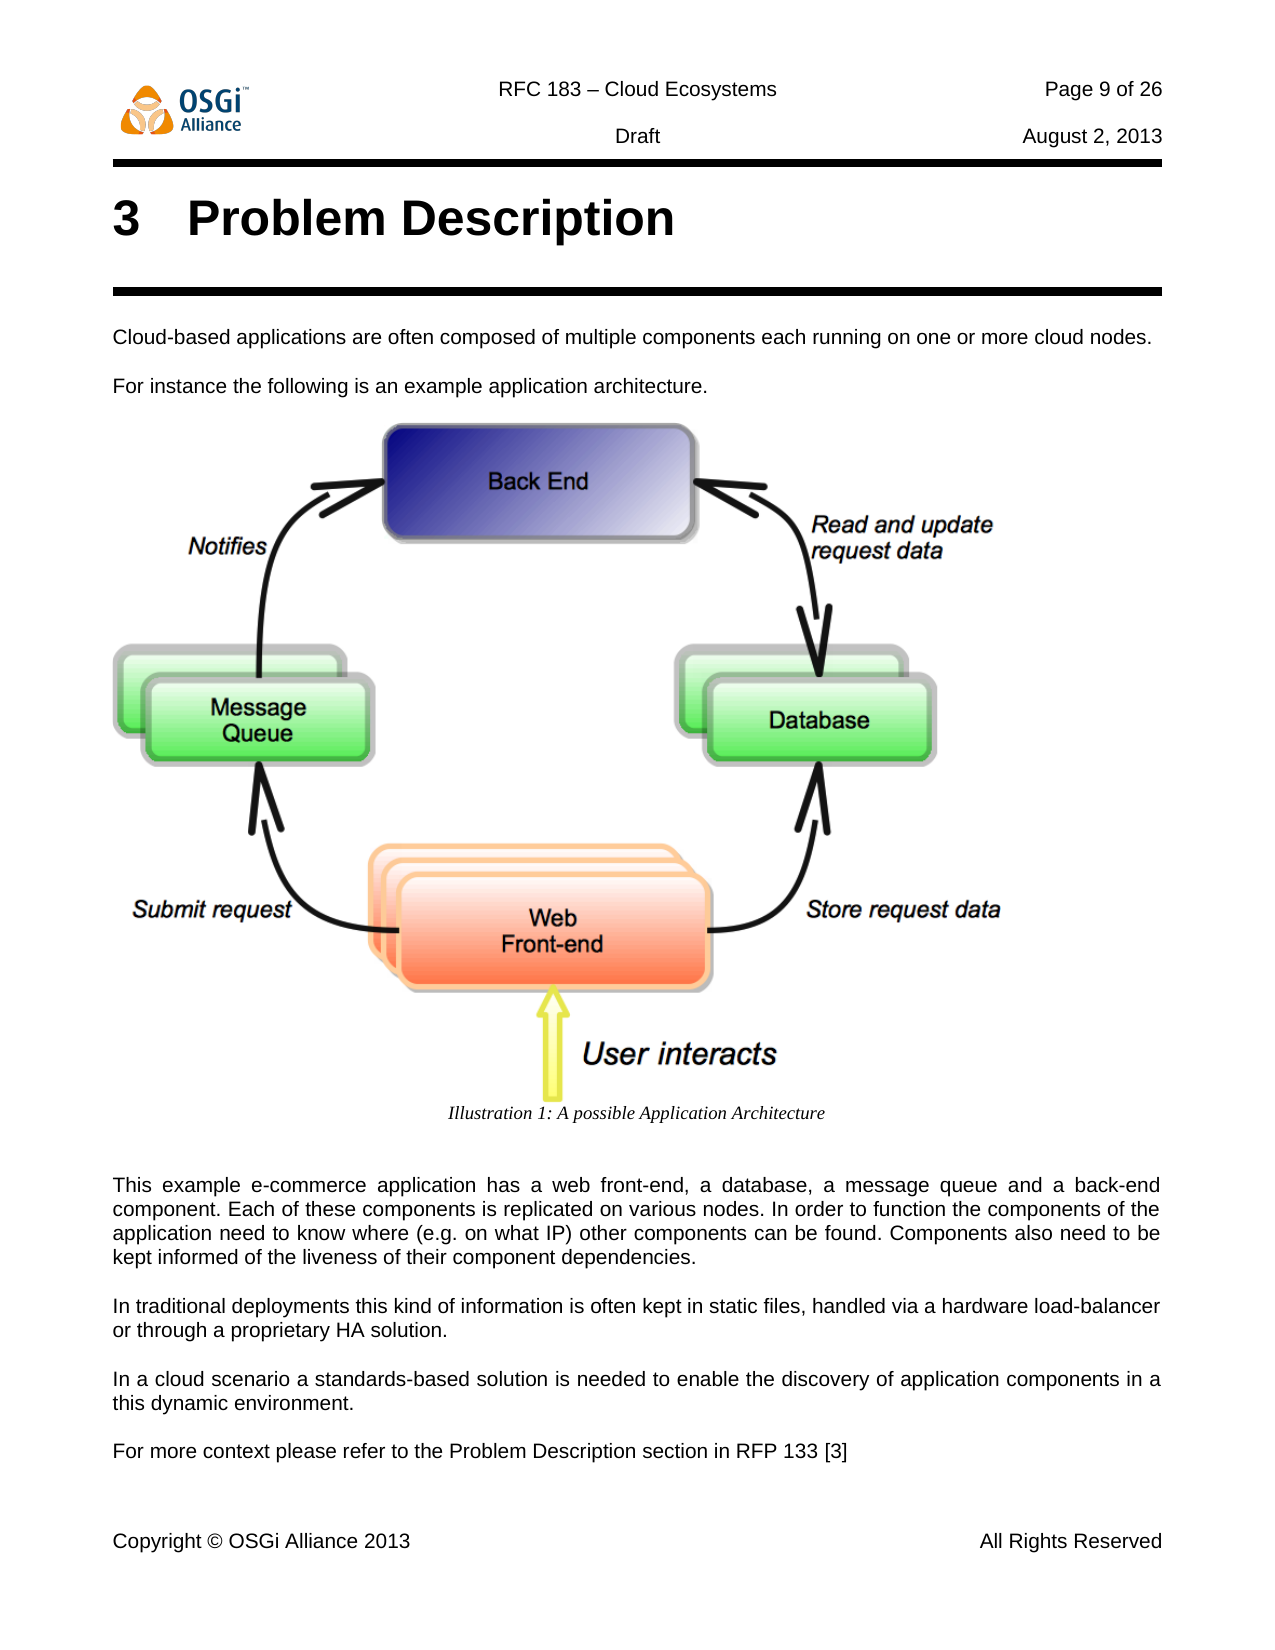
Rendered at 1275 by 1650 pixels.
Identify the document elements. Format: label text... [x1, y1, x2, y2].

text Illustration 1: A possible Application Architecture [112, 1103, 1162, 1124]
text For more context please refer to the Problem Description section in RFP 133 [3]. [112, 1439, 1162, 1463]
subtitle Problem Description [112, 160, 1162, 296]
text Cloud-based applications are often composed of multiple components each running on one or more cloud nodes. [112, 325, 1162, 349]
text In a cloud scenario a standards-based solution is needed to enable the discovery of application components in a this dynamic environment. [112, 1366, 1162, 1414]
picture [113, 78, 257, 142]
text This example e-commerce application has a web front-end, a database, a message queue and a back-end component. Each of these components is replicated on various nodes. In order to function the components of the application need to know where (e.g. on what IP) other components can be found. Components also need to be kept informed of the liveness of their component dependencies. [112, 1173, 1162, 1268]
text In traditional deployments this kind of information is often kept in static files, handled via a hardware load-balancer or through a proprietary HA solution. [112, 1293, 1162, 1341]
text For instance the following is an example application architecture. [112, 374, 1162, 398]
picture [112, 422, 1163, 1103]
